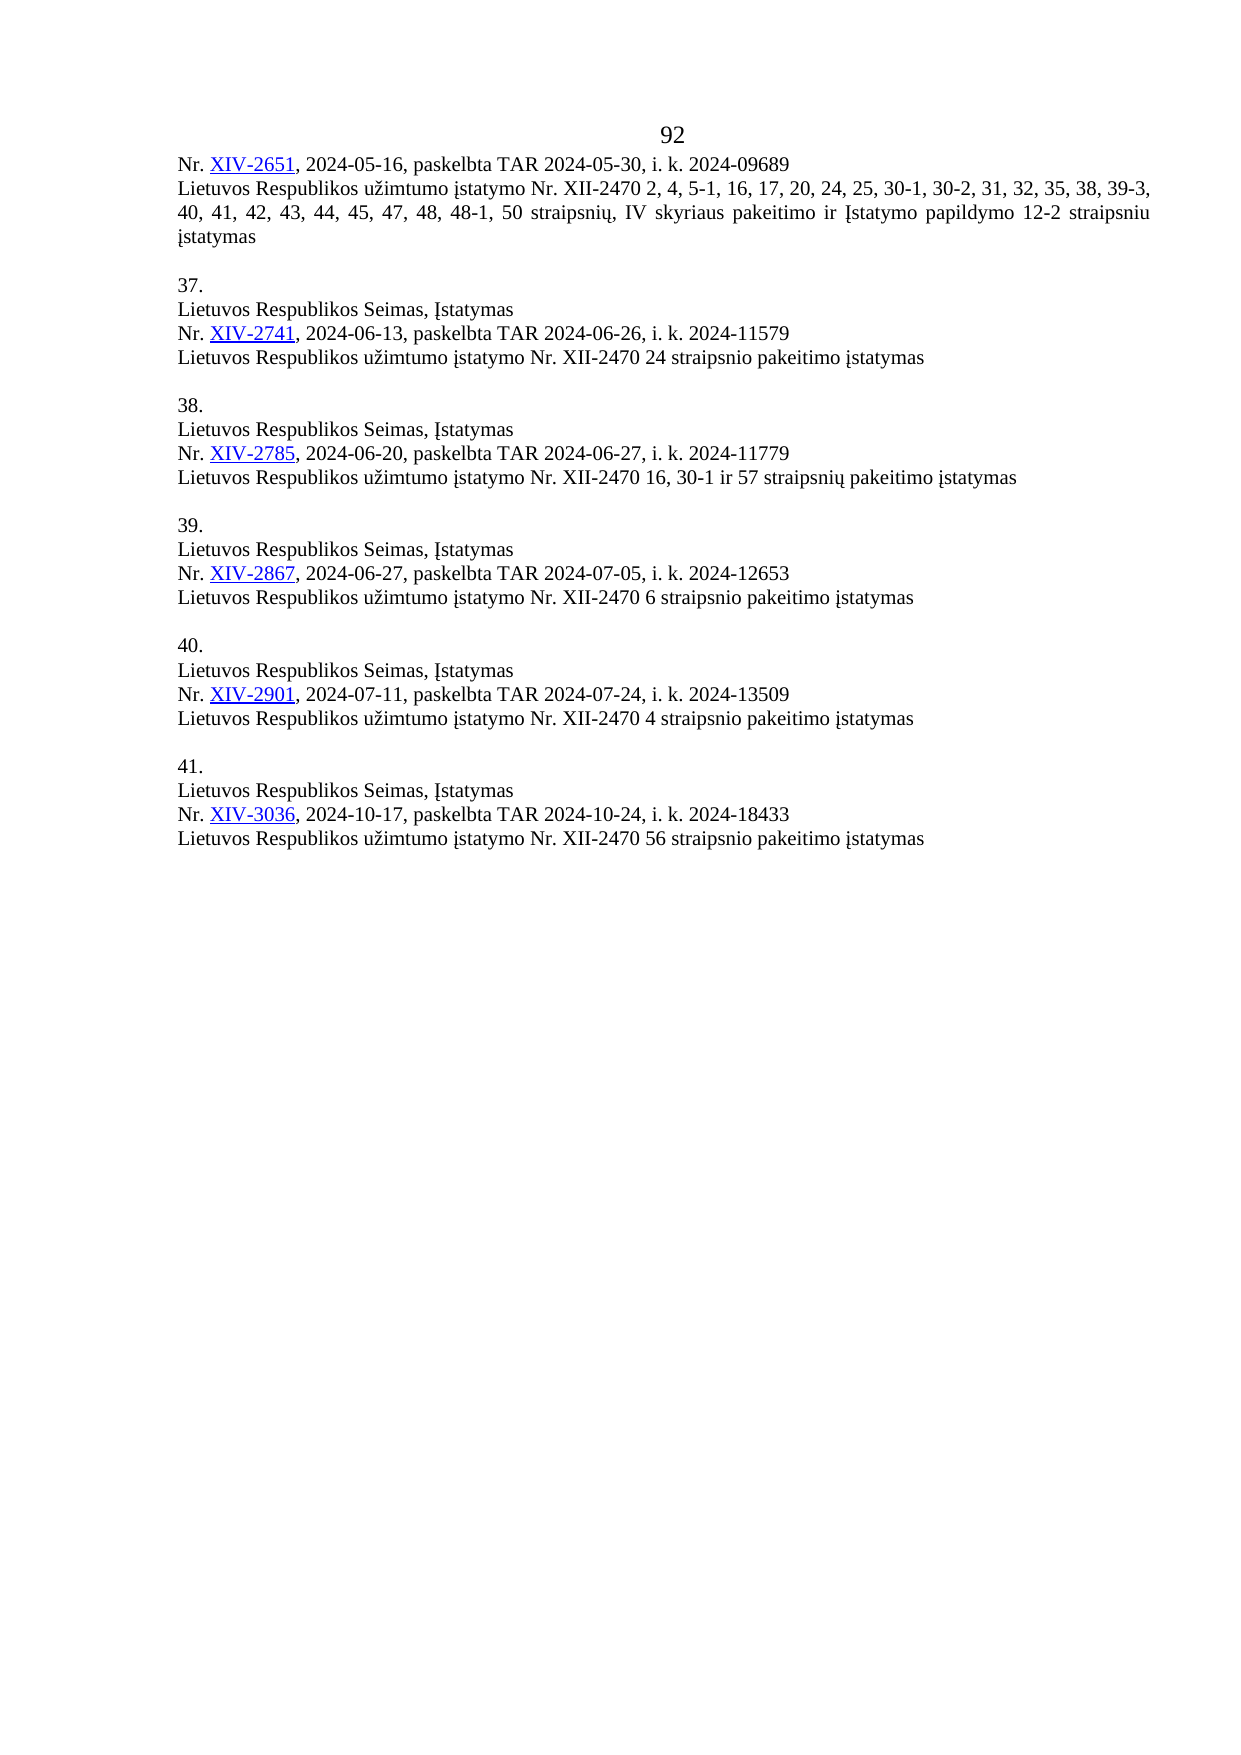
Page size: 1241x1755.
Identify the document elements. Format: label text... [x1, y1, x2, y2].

text Lietuvos Respublikos Seimas, Įstatymas [177, 417, 1152, 441]
text 40. [177, 633, 1152, 657]
text Lietuvos Respublikos užimtumo įstatymo Nr. XII-2470 2, 4, 5-1, 16, 17, 20, 24, 25, 30-1, 30-2, 31, 32, 35, 38, 39-3, 40, 41, 42, 43, 44, 45, 47, 48, 48-1, 50 straipsnių, IV skyriaus pakeitimo ir Įstatymo papildymo 12-2 straipsniu įstatymas [177, 176, 1152, 248]
text Lietuvos Respublikos užimtumo įstatymo Nr. XII-2470 6 straipsnio pakeitimo įstatymas [177, 585, 1152, 609]
text Nr. XIV-2901, 2024-07-11, paskelbta TAR 2024-07-24, i. k. 2024-13509 [177, 682, 1152, 706]
text Nr. XIV-2651, 2024-05-16, paskelbta TAR 2024-05-30, i. k. 2024-09689 [177, 152, 1152, 176]
text 39. [177, 513, 1152, 537]
text Lietuvos Respublikos Seimas, Įstatymas [177, 657, 1152, 682]
text Lietuvos Respublikos užimtumo įstatymo Nr. XII-2470 56 straipsnio pakeitimo įstatymas [177, 826, 1152, 850]
text 37. [177, 272, 1152, 297]
text 41. [177, 754, 1152, 778]
text Nr. XIV-2867, 2024-06-27, paskelbta TAR 2024-07-05, i. k. 2024-12653 [177, 561, 1152, 585]
text Lietuvos Respublikos užimtumo įstatymo Nr. XII-2470 4 straipsnio pakeitimo įstatymas [177, 706, 1152, 730]
text Lietuvos Respublikos Seimas, Įstatymas [177, 778, 1152, 802]
text 38. [177, 393, 1152, 417]
text Nr. XIV-2785, 2024-06-20, paskelbta TAR 2024-06-27, i. k. 2024-11779 [177, 441, 1152, 465]
text Lietuvos Respublikos Seimas, Įstatymas [177, 297, 1152, 321]
text Lietuvos Respublikos užimtumo įstatymo Nr. XII-2470 24 straipsnio pakeitimo įstatymas [177, 345, 1152, 369]
text Nr. XIV-2741, 2024-06-13, paskelbta TAR 2024-06-26, i. k. 2024-11579 [177, 321, 1152, 345]
text Lietuvos Respublikos užimtumo įstatymo Nr. XII-2470 16, 30-1 ir 57 straipsnių pakeitimo įstatymas [177, 465, 1152, 489]
text Lietuvos Respublikos Seimas, Įstatymas [177, 537, 1152, 561]
text Nr. XIV-3036, 2024-10-17, paskelbta TAR 2024-10-24, i. k. 2024-18433 [177, 802, 1152, 826]
